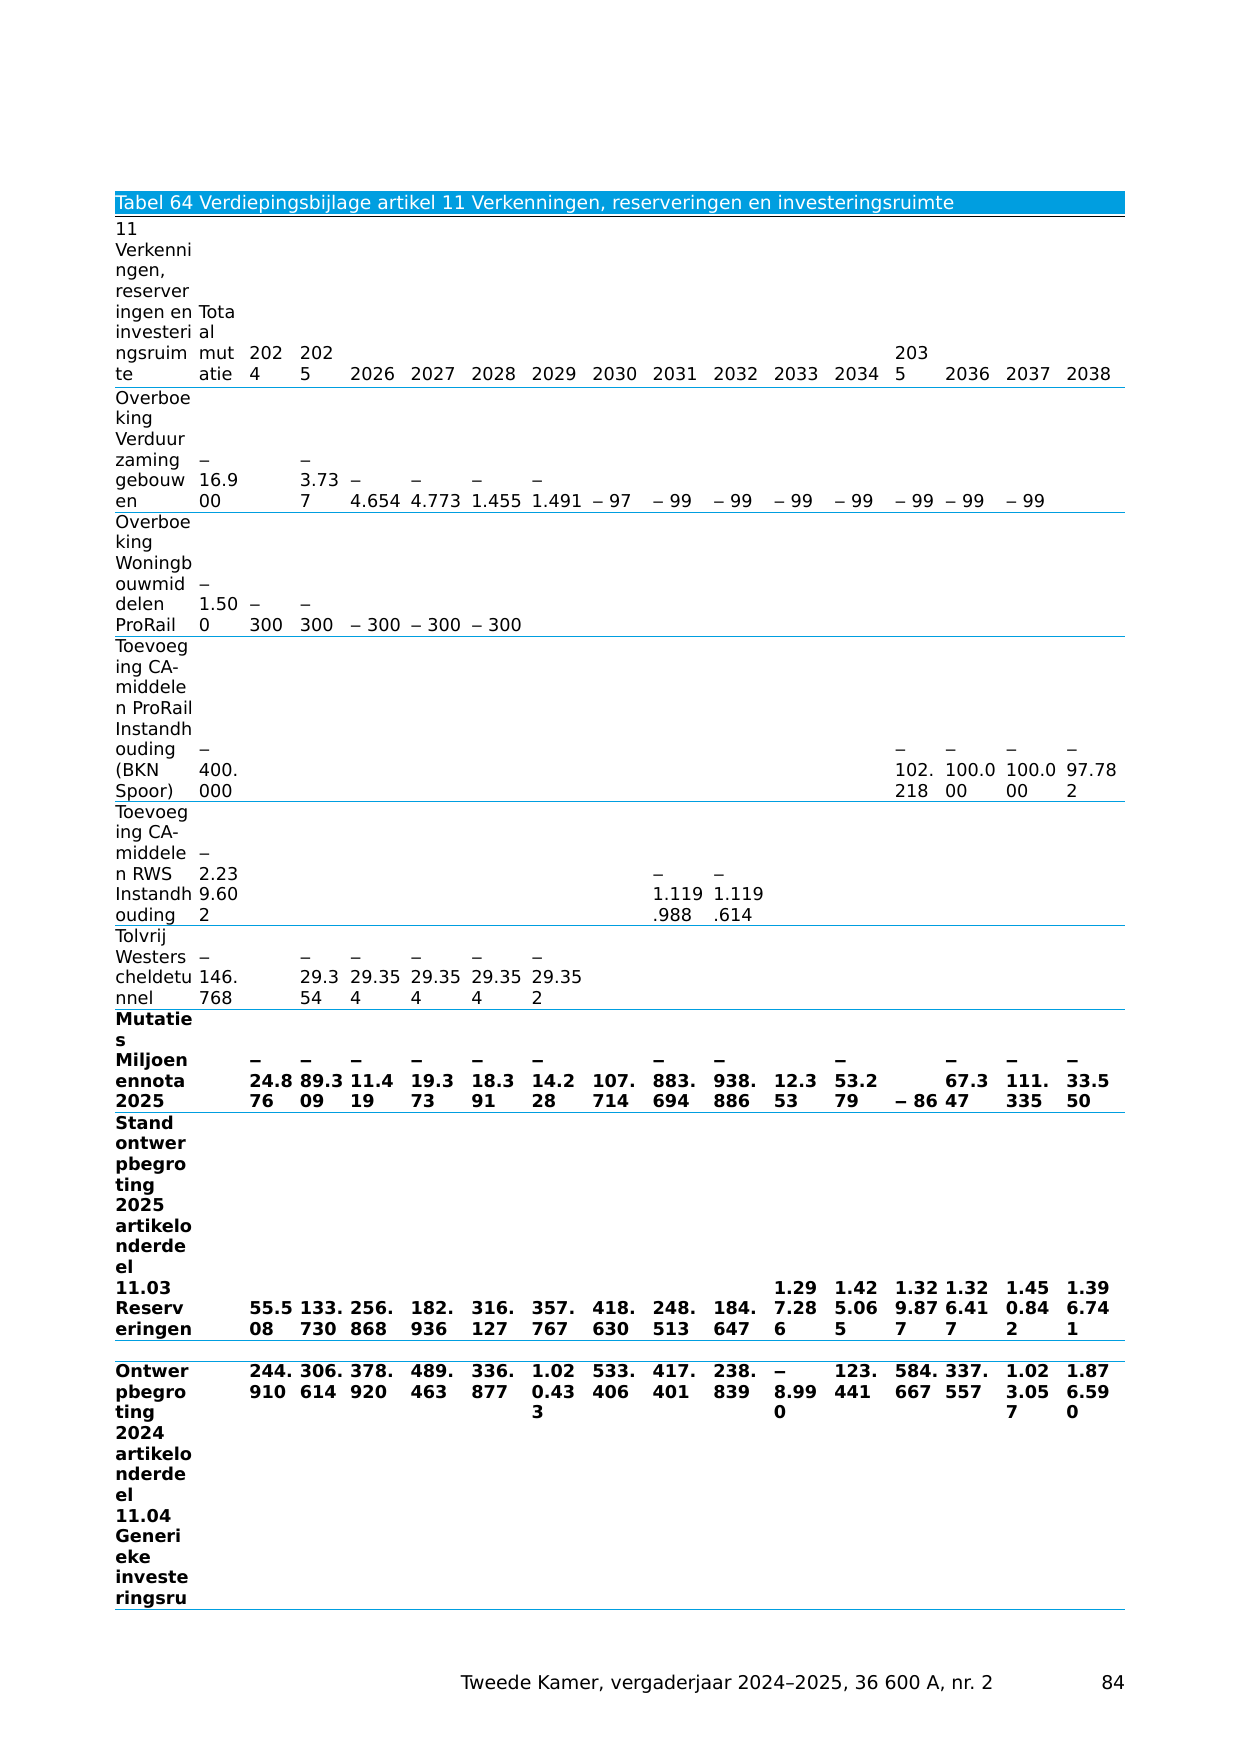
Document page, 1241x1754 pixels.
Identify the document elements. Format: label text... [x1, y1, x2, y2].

table_cell [297, 1341, 347, 1361]
table_cell ‒ 14.228 [529, 1010, 589, 1112]
table_cell [408, 1341, 468, 1361]
table_cell 1.023.057 [1003, 1362, 1063, 1609]
table_cell ‒ 99 [942, 388, 1003, 511]
table_cell 2033 [771, 217, 831, 387]
table_cell ‒ 1.119.988 [650, 802, 710, 925]
table_cell [1063, 926, 1125, 1008]
table_cell ‒ 1.491 [529, 388, 589, 511]
table_cell 2031 [650, 217, 710, 387]
table_cell [771, 637, 831, 801]
table_cell Overboeking Verduurzaming gebouwen [115, 388, 196, 511]
table_cell [892, 513, 942, 636]
table_cell [771, 926, 831, 1008]
table_cell 55.508 [246, 1113, 297, 1339]
table_cell [771, 513, 831, 636]
table_cell 2026 [347, 217, 407, 387]
table_cell [196, 1341, 246, 1361]
table_cell 2034 [831, 217, 892, 387]
table_cell ‒ 4.654 [347, 388, 407, 511]
table_cell [589, 926, 649, 1008]
table_cell 2032 [710, 217, 771, 387]
table_cell 2037 [1003, 217, 1063, 387]
table_cell [408, 637, 468, 801]
table_cell 182.936 [408, 1113, 468, 1339]
table_cell [1063, 1341, 1125, 1361]
table_cell [942, 802, 1003, 925]
table_cell [650, 926, 710, 1008]
table_cell [831, 637, 892, 801]
table_cell ‒ 400.000 [196, 637, 246, 801]
table_cell ‒ 146.768 [196, 926, 246, 1008]
table_cell [771, 1341, 831, 1361]
table_cell [1063, 513, 1125, 636]
table_cell 11 Verkenningen, reserveringen en investeringsruimte [115, 217, 196, 387]
table_cell [589, 513, 649, 636]
table_cell [942, 926, 1003, 1008]
table_cell [831, 926, 892, 1008]
table_cell [589, 637, 649, 801]
table_cell 378.920 [347, 1362, 407, 1609]
table_cell ‒ 29.354 [347, 926, 407, 1008]
table_cell 1.297.286 [771, 1113, 831, 1339]
table_cell ‒ 300 [347, 513, 407, 636]
table_cell ‒ 99 [710, 388, 771, 511]
table_cell ‒ 29.354 [408, 926, 468, 1008]
table_cell 1.450.842 [1003, 1113, 1063, 1339]
table_cell ‒ 300 [297, 513, 347, 636]
table_cell ‒ 1.119.614 [710, 802, 771, 925]
table_cell ‒ 53.279 [831, 1010, 892, 1112]
table_cell 2028 [468, 217, 528, 387]
table_cell ‒ 19.373 [408, 1010, 468, 1112]
table_cell 306.614 [297, 1362, 347, 1609]
table_cell 133.730 [297, 1113, 347, 1339]
table_cell [650, 637, 710, 801]
table_cell ‒ 18.391 [468, 1010, 528, 1112]
table_cell [710, 1341, 771, 1361]
table_cell 336.877 [468, 1362, 528, 1609]
table_cell [1003, 926, 1063, 1008]
table_cell ‒ 99 [771, 388, 831, 511]
table_cell ‒ 300 [408, 513, 468, 636]
table_cell [831, 1341, 892, 1361]
table_cell ‒ 29.354 [297, 926, 347, 1008]
table_cell 184.647 [710, 1113, 771, 1339]
table_cell Overboeking Woningbouwmiddelen ProRail [115, 513, 196, 636]
table_cell [589, 1341, 649, 1361]
table_cell 12.353 [771, 1010, 831, 1112]
table_cell 418.630 [589, 1113, 649, 1339]
table_cell [468, 1341, 528, 1361]
table_cell ‒ 2.239.602 [196, 802, 246, 925]
table_cell [831, 513, 892, 636]
table_cell [589, 802, 649, 925]
table_cell ‒ 24.876 [246, 1010, 297, 1112]
table_cell 417.401 [650, 1362, 710, 1609]
table_cell 2029 [529, 217, 589, 387]
table_cell [1003, 1341, 1063, 1361]
table_cell Totaal mutatie [196, 217, 246, 387]
table_cell [942, 1341, 1003, 1361]
table_cell ‒ 300 [246, 513, 297, 636]
table_cell [650, 1341, 710, 1361]
table_cell [771, 802, 831, 925]
table_cell 1.020.433 [529, 1362, 589, 1609]
table_cell [529, 1341, 589, 1361]
table_cell 2025 [297, 217, 347, 387]
table_cell [892, 926, 942, 1008]
table_cell ‒ 67.347 [942, 1010, 1003, 1112]
table_cell [196, 1010, 246, 1112]
table_cell 316.127 [468, 1113, 528, 1339]
table_cell [246, 802, 297, 925]
table_cell ‒ 86 [892, 1010, 942, 1112]
table_cell [831, 802, 892, 925]
table_cell ‒ 4.773 [408, 388, 468, 511]
table_cell ‒ 97 [589, 388, 649, 511]
table_cell 1.329.877 [892, 1113, 942, 1339]
table_cell [246, 926, 297, 1008]
table_cell 1.326.417 [942, 1113, 1003, 1339]
table_cell Mutaties Miljoenennota 2025 [115, 1010, 196, 1112]
table_cell [468, 802, 528, 925]
table_cell 2027 [408, 217, 468, 387]
table_cell ‒ 100.000 [1003, 637, 1063, 801]
table_cell [347, 1341, 407, 1361]
table_cell 107.714 [589, 1010, 649, 1112]
table_cell 2024 [246, 217, 297, 387]
table_cell ‒ 102.218 [892, 637, 942, 801]
table_cell [115, 1341, 196, 1361]
table_cell [347, 802, 407, 925]
table_cell [529, 513, 589, 636]
table_cell [1063, 802, 1125, 925]
table_cell 533.406 [589, 1362, 649, 1609]
table_cell Toevoeging CA-middelen ProRail Instandhouding (BKN Spoor) [115, 637, 196, 801]
table_cell 248.513 [650, 1113, 710, 1339]
table_cell ‒ 33.550 [1063, 1010, 1125, 1112]
table_cell [347, 637, 407, 801]
table_cell Toevoeging CA-middelen RWS Instandhouding [115, 802, 196, 925]
table_cell [710, 637, 771, 801]
table_cell ‒ 938.886 [710, 1010, 771, 1112]
table_cell [468, 637, 528, 801]
table_cell [246, 388, 297, 511]
table_cell [246, 1341, 297, 1361]
table_cell [1003, 513, 1063, 636]
table_cell [892, 1341, 942, 1361]
table_cell [297, 802, 347, 925]
table_cell 1.396.741 [1063, 1113, 1125, 1339]
table_cell ‒ 1.455 [468, 388, 528, 511]
table_cell 1.425.065 [831, 1113, 892, 1339]
table_cell ‒ 11.419 [347, 1010, 407, 1112]
table_cell [650, 513, 710, 636]
table_cell ‒ 3.737 [297, 388, 347, 511]
table_cell 357.767 [529, 1113, 589, 1339]
table_cell ‒ 16.900 [196, 388, 246, 511]
table_cell [529, 637, 589, 801]
table_cell ‒ 99 [892, 388, 942, 511]
table_cell 256.868 [347, 1113, 407, 1339]
table_cell [297, 637, 347, 801]
table_cell 244.910 [246, 1362, 297, 1609]
table_cell ‒ 99 [831, 388, 892, 511]
table_cell 584.667 [892, 1362, 942, 1609]
table_cell ‒ 29.354 [468, 926, 528, 1008]
table_cell [196, 1113, 246, 1339]
table_cell [892, 802, 942, 925]
table_cell 2030 [589, 217, 649, 387]
table_cell Stand ontwerpbegroting 2025 artikelonderdeel 11.03 Reserveringen [115, 1113, 196, 1339]
table_cell ‒ 99 [650, 388, 710, 511]
table_cell 1.876.590 [1063, 1362, 1125, 1609]
table_cell ‒ 300 [468, 513, 528, 636]
table_cell 2038 [1063, 217, 1125, 387]
table_cell [942, 513, 1003, 636]
table_cell Ontwerpbegroting 2024 artikelonderdeel 11.04 Generieke investeringsru [115, 1362, 196, 1609]
table_cell 238.839 [710, 1362, 771, 1609]
table_cell [246, 637, 297, 801]
table_cell [1003, 802, 1063, 925]
table_cell [1063, 388, 1125, 511]
table_cell 2036 [942, 217, 1003, 387]
table_cell ‒ 883.694 [650, 1010, 710, 1112]
table_cell ‒ 99 [1003, 388, 1063, 511]
table_cell [196, 1362, 246, 1609]
table_cell 2035 [892, 217, 942, 387]
table_cell ‒ 29.352 [529, 926, 589, 1008]
table_cell Tolvrij Westerscheldetunnel [115, 926, 196, 1008]
table_cell [408, 802, 468, 925]
table_cell ‒ 8.990 [771, 1362, 831, 1609]
table_cell 489.463 [408, 1362, 468, 1609]
table_cell ‒ 97.782 [1063, 637, 1125, 801]
table_cell ‒ 89.309 [297, 1010, 347, 1112]
table_cell ‒ 111.335 [1003, 1010, 1063, 1112]
table_cell ‒ 1.500 [196, 513, 246, 636]
table_cell 123.441 [831, 1362, 892, 1609]
table_cell [710, 926, 771, 1008]
table_cell [710, 513, 771, 636]
table_cell 337.557 [942, 1362, 1003, 1609]
table_cell ‒ 100.000 [942, 637, 1003, 801]
table_cell [529, 802, 589, 925]
